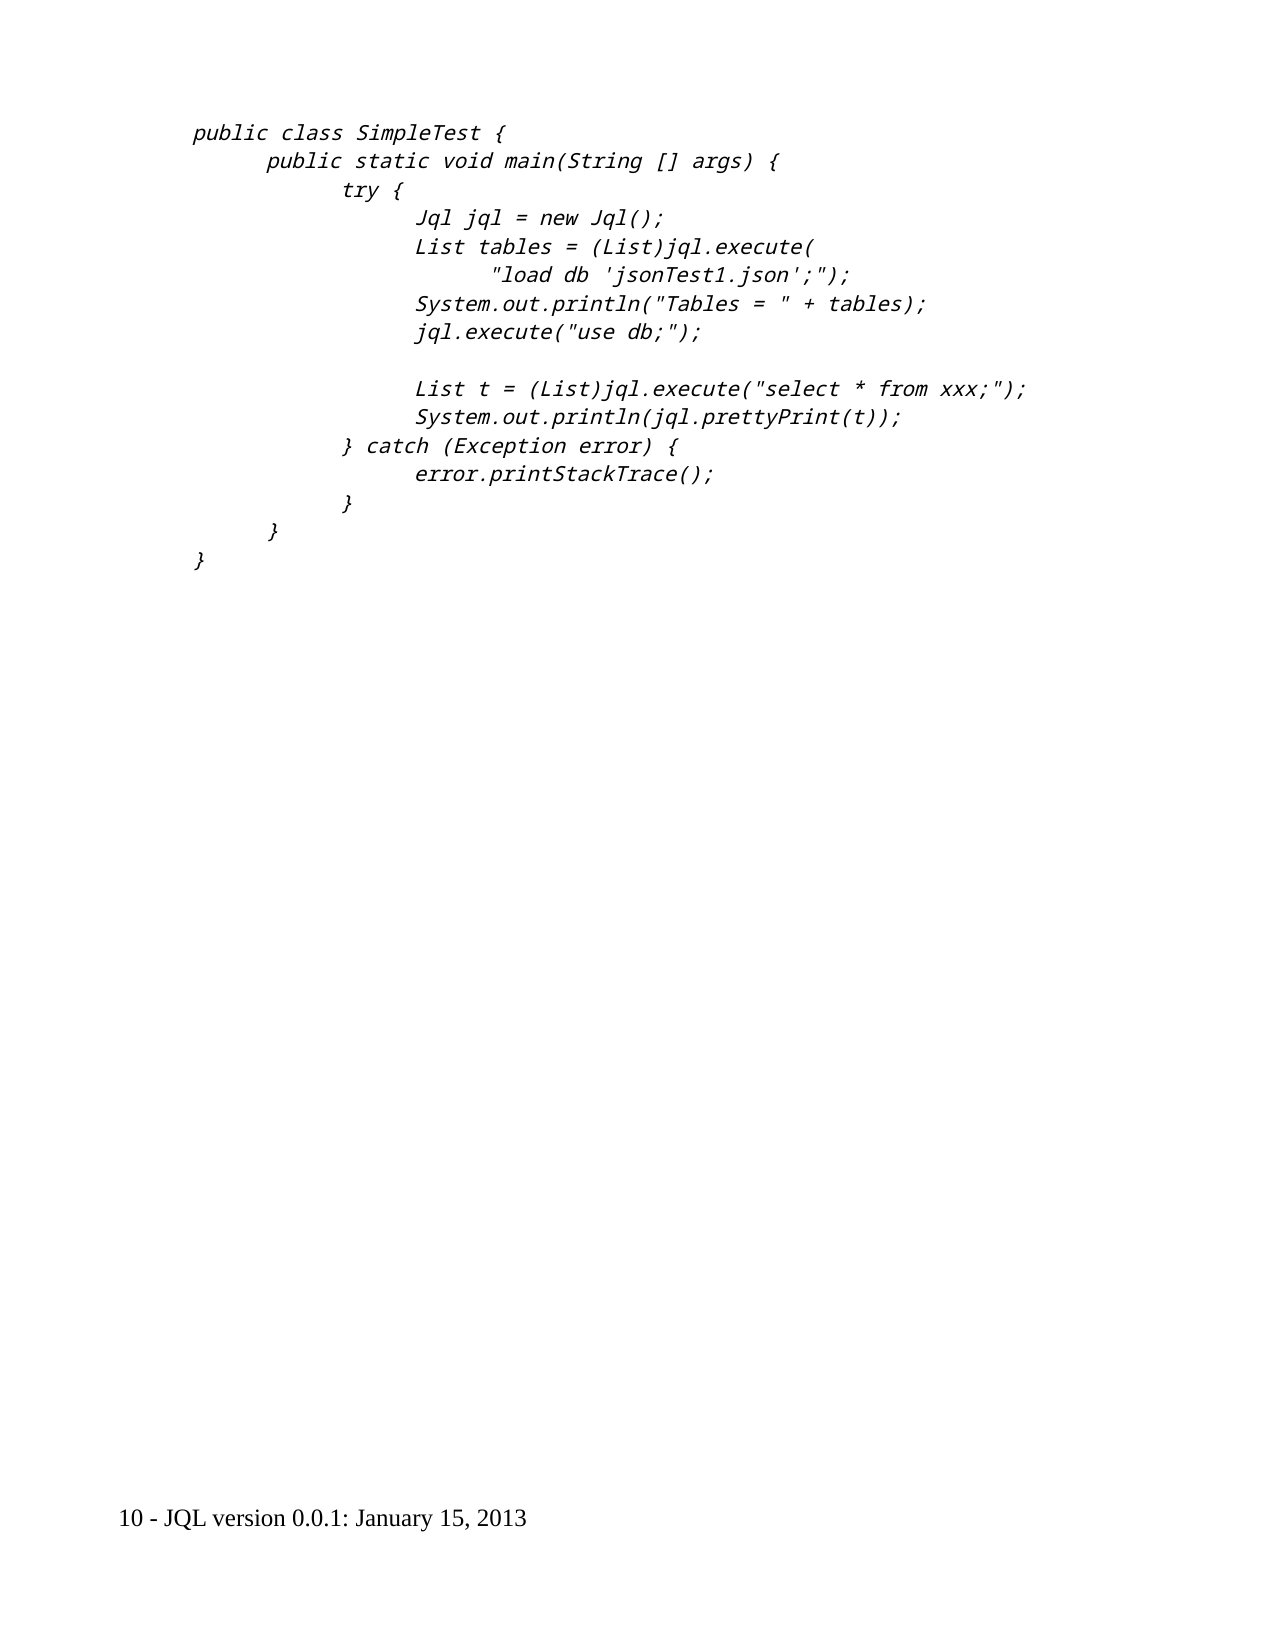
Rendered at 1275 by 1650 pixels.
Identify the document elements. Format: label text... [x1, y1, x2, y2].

text List t = (List)jql.execute("select * from xxx;"); [192, 374, 1157, 402]
text } [192, 516, 1157, 545]
text jql.execute("use db;"); [192, 317, 1157, 346]
text } catch (Exception error) { [192, 431, 1157, 459]
text System.out.println("Tables = " + tables); [192, 289, 1157, 317]
text try { [192, 175, 1157, 203]
text public static void main(String [] args) { [192, 147, 1157, 175]
text List tables = (List)jql.execute( [192, 232, 1157, 260]
text } [192, 488, 1157, 516]
text Jql jql = new Jql(); [192, 203, 1157, 232]
text "load db 'jsonTest1.json';"); [192, 260, 1157, 289]
text error.printStackTrace(); [192, 459, 1157, 488]
text public class SimpleTest { [192, 118, 1157, 147]
text } [192, 545, 1157, 573]
text System.out.println(jql.prettyPrint(t)); [192, 402, 1157, 431]
